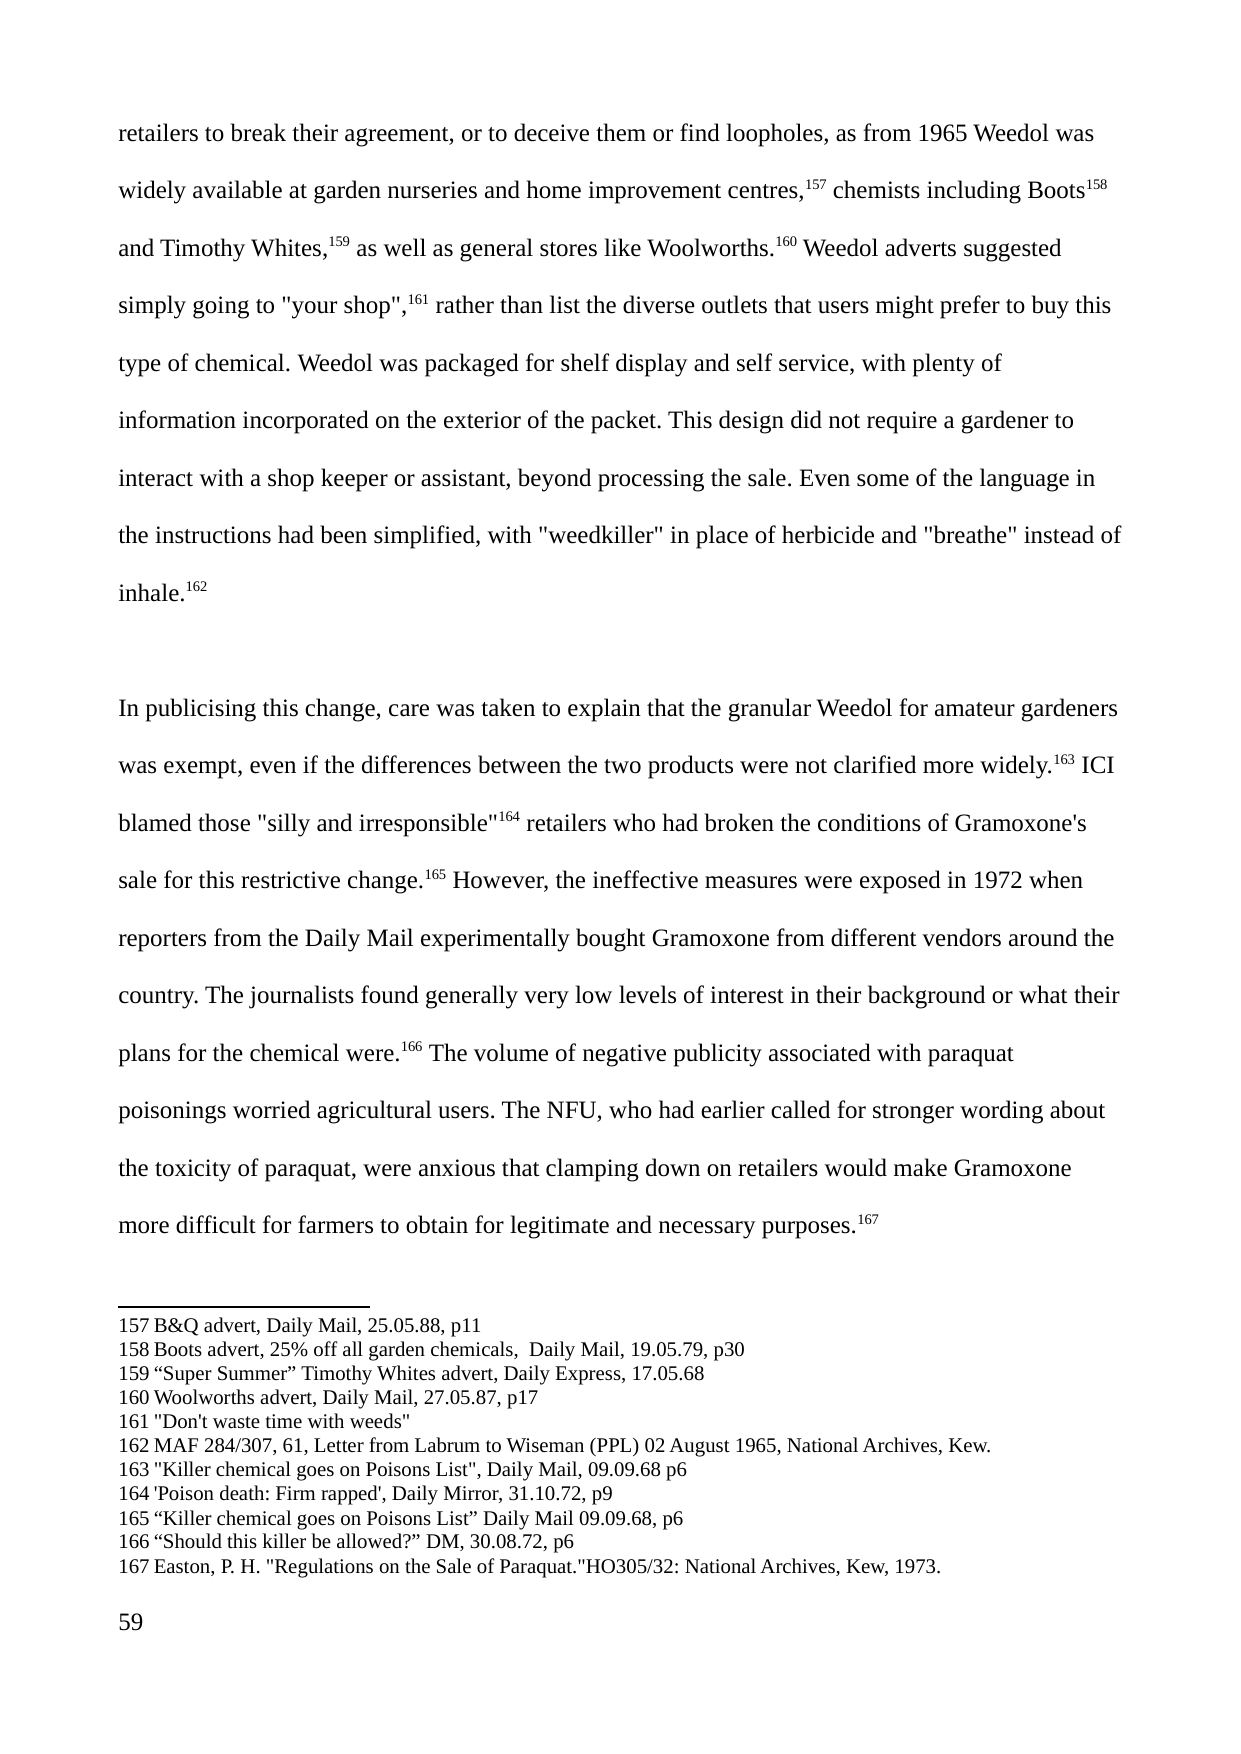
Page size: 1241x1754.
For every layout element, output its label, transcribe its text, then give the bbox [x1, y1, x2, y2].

text "Killer chemical goes on Poisons List", Daily Mail, 09.09.68 p6 [118, 1457, 1122, 1481]
text In publicising this change, care was taken to explain that the granular Weedol for amateur gardeners was exempt, even if the differences between the two products were not clarified more widely. ICI blamed those "silly and irresponsible" retailers who had broken the conditions of Gramoxone's sale for this restrictive change. However, the ineffective measures were exposed in 1972 when reporters from the Daily Mail experimentally bought Gramoxone from different vendors around the country. The journalists found generally very low levels of interest in their background or what their plans for the chemical were. The volume of negative publicity associated with paraquat poisonings worried agricultural users. The NFU, who had earlier called for stronger wording about the toxicity of paraquat, were anxious that clamping down on retailers would make Gramoxone more difficult for farmers to obtain for legitimate and necessary purposes. [118, 693, 1122, 1239]
text Woolworths advert, Daily Mail, 27.05.87, p17 [118, 1385, 1122, 1409]
text "Don't waste time with weeds" [118, 1409, 1122, 1433]
text “Super Summer” Timothy Whites advert, Daily Express, 17.05.68 [118, 1361, 1122, 1385]
text B&Q advert, Daily Mail, 25.05.88, p11 [118, 1313, 1122, 1337]
text 'Poison death: Firm rapped', Daily Mirror, 31.10.72, p9 [118, 1481, 1122, 1505]
text “Should this killer be allowed?” DM, 30.08.72, p6 [118, 1529, 1122, 1553]
text retailers to break their agreement, or to deceive them or find loopholes, as from 1965 Weedol was widely available at garden nurseries and home improvement centres, chemists including Boots and Timothy Whites, as well as general stores like Woolworths. Weedol adverts suggested simply going to "your shop", rather than list the diverse outlets that users might prefer to buy this type of chemical. Weedol was packaged for shelf display and self service, with plenty of information incorporated on the exterior of the packet. This design did not require a gardener to interact with a shop keeper or assistant, beyond processing the sale. Even some of the language in the instructions had been simplified, with "weedkiller" in place of herbicide and "breathe" instead of inhale. [118, 118, 1122, 607]
text “Killer chemical goes on Poisons List” Daily Mail 09.09.68, p6 [118, 1505, 1122, 1529]
text MAF 284/307, 61, Letter from Labrum to Wiseman (PPL) 02 August 1965, National Archives, Kew. [118, 1433, 1122, 1457]
text Boots advert, 25% off all garden chemicals, Daily Mail, 19.05.79, p30 [118, 1337, 1122, 1361]
text Easton, P. H. "Regulations on the Sale of Paraquat."HO305/32: National Archives, Kew, 1973. [118, 1553, 1122, 1578]
